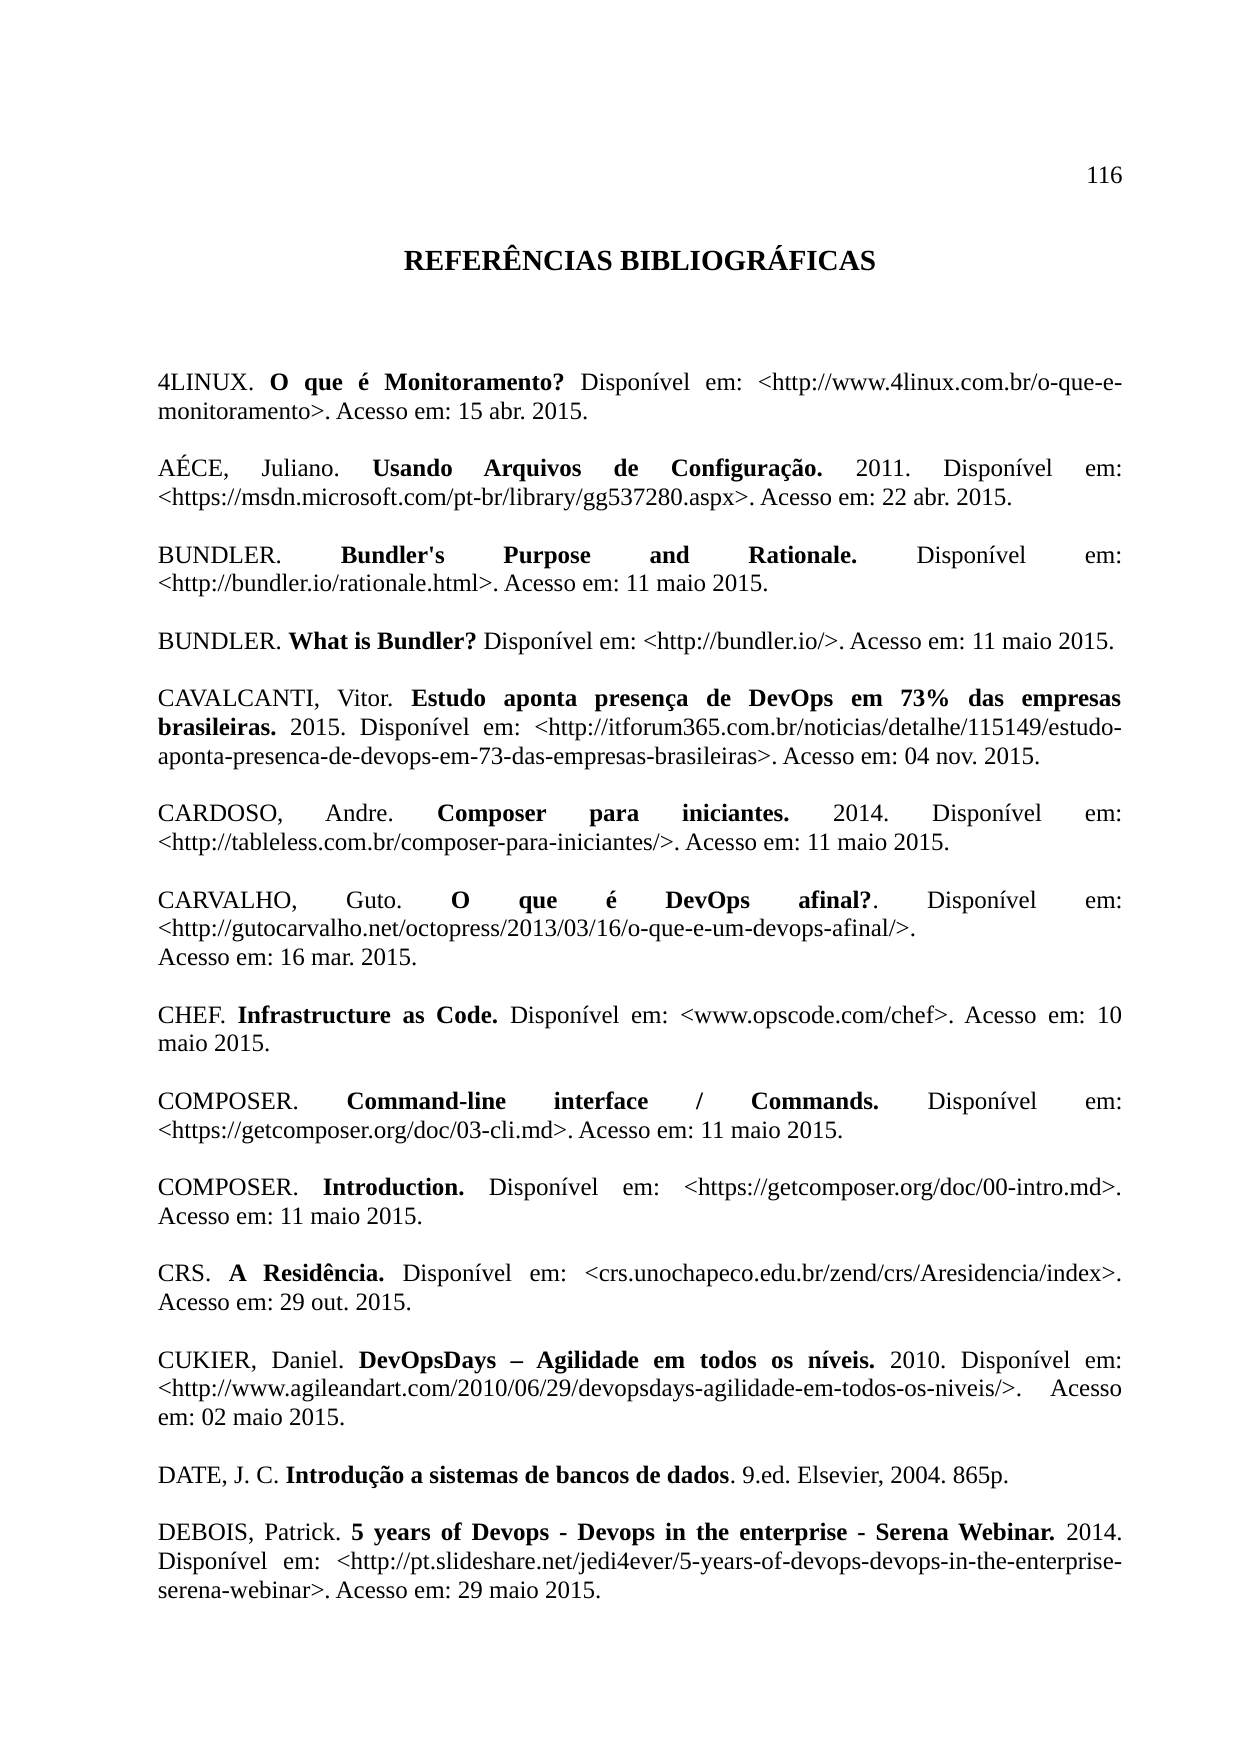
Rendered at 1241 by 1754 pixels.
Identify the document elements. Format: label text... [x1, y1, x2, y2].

text CARVALHO, Guto. O que é DevOps afinal?. Disponível em: <http://gutocarvalho.net/octopress/2013/03/16/o-que-e-um-devops-afinal/>. [158, 885, 1122, 942]
text CARDOSO, Andre. Composer para iniciantes. 2014. Disponível em: <http://tableless.com.br/composer-para-iniciantes/>. Acesso em: 11 maio 2015. [158, 798, 1122, 856]
text COMPOSER. Command-line interface / Commands. Disponível em: <https://getcomposer.org/doc/03-cli.md>. Acesso em: 11 maio 2015. [158, 1086, 1122, 1143]
text AÉCE, Juliano. Usando Arquivos de Configuração. 2011. Disponível em: <https://msdn.microsoft.com/pt-br/library/gg537280.aspx>. Acesso em: 22 abr. 2015. [158, 453, 1122, 511]
text COMPOSER. Introduction. Disponível em: <https://getcomposer.org/doc/00-intro.md>. Acesso em: 11 maio 2015. [158, 1172, 1122, 1230]
text Acesso em: 16 mar. 2015. [158, 942, 1122, 971]
text CHEF. Infrastructure as Code. Disponível em: <www.opscode.com/chef>. Acesso em: 10 maio 2015. [158, 1000, 1122, 1057]
text CUKIER, Daniel. DevOpsDays – Agilidade em todos os níveis. 2010. Disponível em: <http://www.agileandart.com/2010/06/29/devopsdays-agilidade-em-todos-os-niveis/>. Acesso em: 02 maio 2015. [158, 1345, 1122, 1431]
text CRS. A Residência. Disponível em: <crs.unochapeco.edu.br/zend/crs/Aresidencia/index>. Acesso em: 29 out. 2015. [158, 1258, 1122, 1316]
text BUNDLER. Bundler's Purpose and Rationale. Disponível em: <http://bundler.io/rationale.html>. Acesso em: 11 maio 2015. [158, 540, 1122, 597]
text BUNDLER. What is Bundler? Disponível em: <http://bundler.io/>. Acesso em: 11 maio 2015. [158, 626, 1122, 655]
text DATE, J. C. Introdução a sistemas de bancos de dados. 9.ed. Elsevier, 2004. 865p. [158, 1460, 1122, 1488]
subtitle REFERÊNCIAS BIBLIOGRÁFICAS [158, 243, 1122, 277]
text DEBOIS, Patrick. 5 years of Devops - Devops in the enterprise - Serena Webinar. 2014. Disponível em: <http://pt.slideshare.net/jedi4ever/5-years-of-devops-devops-in-the-enterprise-serena-webinar>. Acesso em: 29 maio 2015. [158, 1517, 1122, 1603]
text CAVALCANTI, Vitor. Estudo aponta presença de DevOps em 73% das empresas brasileiras. 2015. Disponível em: <http://itforum365.com.br/noticias/detalhe/115149/estudo-aponta-presenca-de-devops-em-73-das-empresas-brasileiras>. Acesso em: 04 nov. 2015. [158, 683, 1122, 770]
text 4LINUX. O que é Monitoramento? Disponível em: <http://www.4linux.com.br/o-que-e-monitoramento>. Acesso em: 15 abr. 2015. [158, 367, 1122, 425]
